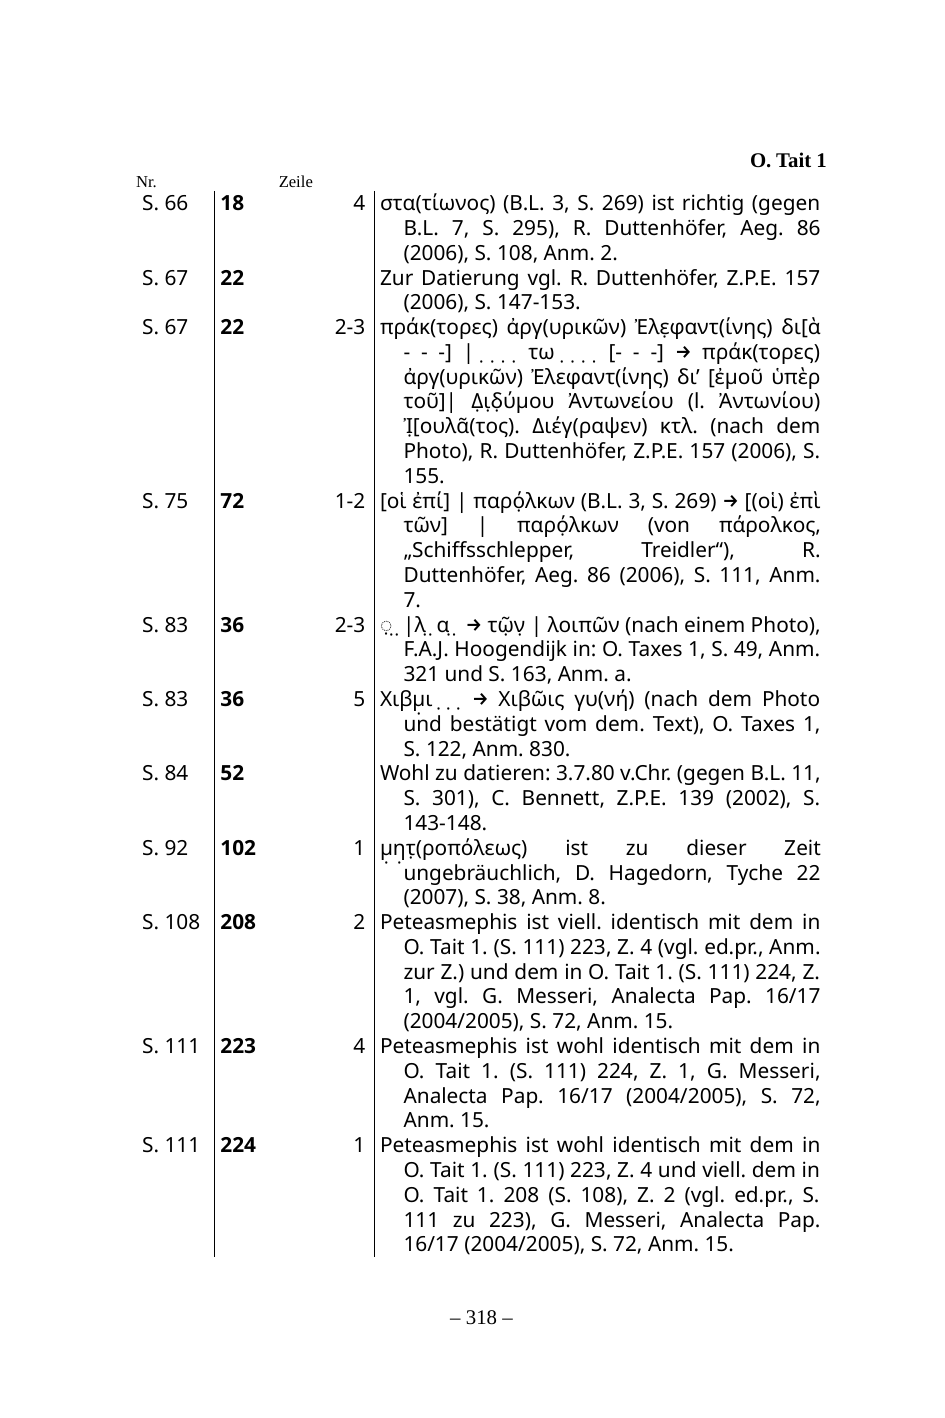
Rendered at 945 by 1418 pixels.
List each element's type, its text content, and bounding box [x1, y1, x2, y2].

table_cell 36 [215, 687, 319, 761]
table_cell Peteasmephis ist wohl identisch mit dem in O. Tait 1. (S. 111) 224, Z. 1, G. Messeri, Analecta Pap. 16/17 (2004/2005), S. 72, Anm. 15. [375, 1034, 827, 1133]
table_cell 2 [319, 910, 374, 1034]
table_cell S. 67 [136, 265, 214, 315]
table_cell S. 83 [136, 612, 214, 687]
table_cell 18 [215, 191, 319, 265]
table_cell Peteasmephis ist wohl identisch mit dem in O. Tait 1. (S. 111) 223, Z. 4 und viell. dem in O. Tait 1. 208 (S. 108), Z. 2 (vgl. ed.pr., S. 111 zu 223), G. Messeri, Analecta Pap. 16/17 (2004/2005), S. 72, Anm. 15. [375, 1133, 827, 1257]
table_cell στα(τίωνος) (B.L. 3, S. 269) ist richtig (gegen B.L. 7, S. 295), R. Duttenhöfer, Aeg. 86 (2006), S. 108, Anm. 2. [375, 191, 827, 265]
table_cell μ̣η̣τ̣(ροπόλεως) ist zu dieser Zeit ungebräuchlich, D. Hagedorn, Tyche 22 (2007), S. 38, Anm. 8. [375, 835, 827, 910]
table_cell S. 66 [136, 191, 214, 265]
table_cell 1-2 [319, 488, 374, 612]
table_cell Χιβμ̣ι ̣ ̣ ̣ → Χιβῶις γυ(νή) (nach dem Photo und bestätigt vom dem. Text), O. Taxes 1, S. 122, Anm. 830. [375, 687, 827, 761]
table_cell Wohl zu datieren: 3.7.80 v.Chr. (gegen B.L. 11, S. 301), C. Bennett, Z.P.E. 139 (2002), S. 143-148. [375, 761, 827, 835]
table_cell S. 83 [136, 687, 214, 761]
table_cell 4 [319, 191, 374, 265]
table_cell 224 [215, 1133, 319, 1257]
table_cell S. 92 [136, 835, 214, 910]
table_cell [319, 761, 374, 835]
table_cell 22 [215, 315, 319, 488]
table_cell S. 75 [136, 488, 214, 612]
table_cell 223 [215, 1034, 319, 1133]
table_cell S. 67 [136, 315, 214, 488]
table_cell πράκ(τορες) ἀργ(υρικῶν) Ἐλε̣φαντ(ίνης) δι[ὰ - - -] | ̣ ̣ ̣ ̣ τω ̣ ̣ ̣ ̣ [- - -] → πράκ(τορες) ἀργ(υρικῶν) Ἐλεφαντ(ίνης) δι’ [ἐμοῦ ὑπὲρ τοῦ]| Δ̣ι̣δ̣ύμου Ἀντωνείου (l. Ἀντωνίου) Ἰ̣[ουλᾶ(τος). Διέγ(ραψεν) κτλ. (nach dem Photo), R. Duttenhöfer, Z.P.E. 157 (2006), S. 155. [375, 315, 827, 488]
table_cell 102 [215, 835, 319, 910]
table_cell 2-3 [319, 315, 374, 488]
table_cell 22 [215, 265, 319, 315]
table_cell [319, 265, 374, 315]
table_cell 72 [215, 488, 319, 612]
table_cell 208 [215, 910, 319, 1034]
table_cell ̣ ̣ ̣|λ ̣ ̣α ̣ ̣ → τῶ̣ν̣ | λοιπῶν (nach einem Photo), F.A.J. Hoogendijk in: O. Taxes 1, S. 49, Anm. 321 und S. 163, Anm. a. [375, 612, 827, 687]
table_cell S. 84 [136, 761, 214, 835]
table_cell S. 111 [136, 1034, 214, 1133]
table_cell [οἱ ἐπί] | παρό̣λκων (B.L. 3, S. 269) → [(οἱ) ἐπὶ τῶν] | παρό̣λκων (von πάρολκος, „Schiffsschlepper, Treidler“), R. Duttenhöfer, Aeg. 86 (2006), S. 111, Anm. 7. [375, 488, 827, 612]
table_cell 2-3 [319, 612, 374, 687]
table_cell 5 [319, 687, 374, 761]
table_cell S. 111 [136, 1133, 214, 1257]
table_cell 36 [215, 612, 319, 687]
table_cell Zur Datierung vgl. R. Duttenhöfer, Z.P.E. 157 (2006), S. 147-153. [375, 265, 827, 315]
table_cell 1 [319, 835, 374, 910]
table_cell 4 [319, 1034, 374, 1133]
table_cell 52 [215, 761, 319, 835]
table_cell 1 [319, 1133, 374, 1257]
table_cell Peteasmephis ist viell. identisch mit dem in O. Tait 1. (S. 111) 223, Z. 4 (vgl. ed.pr., Anm. zur Z.) und dem in O. Tait 1. (S. 111) 224, Z. 1, vgl. G. Messeri, Analecta Pap. 16/17 (2004/2005), S. 72, Anm. 15. [375, 910, 827, 1034]
table_cell S. 108 [136, 910, 214, 1034]
